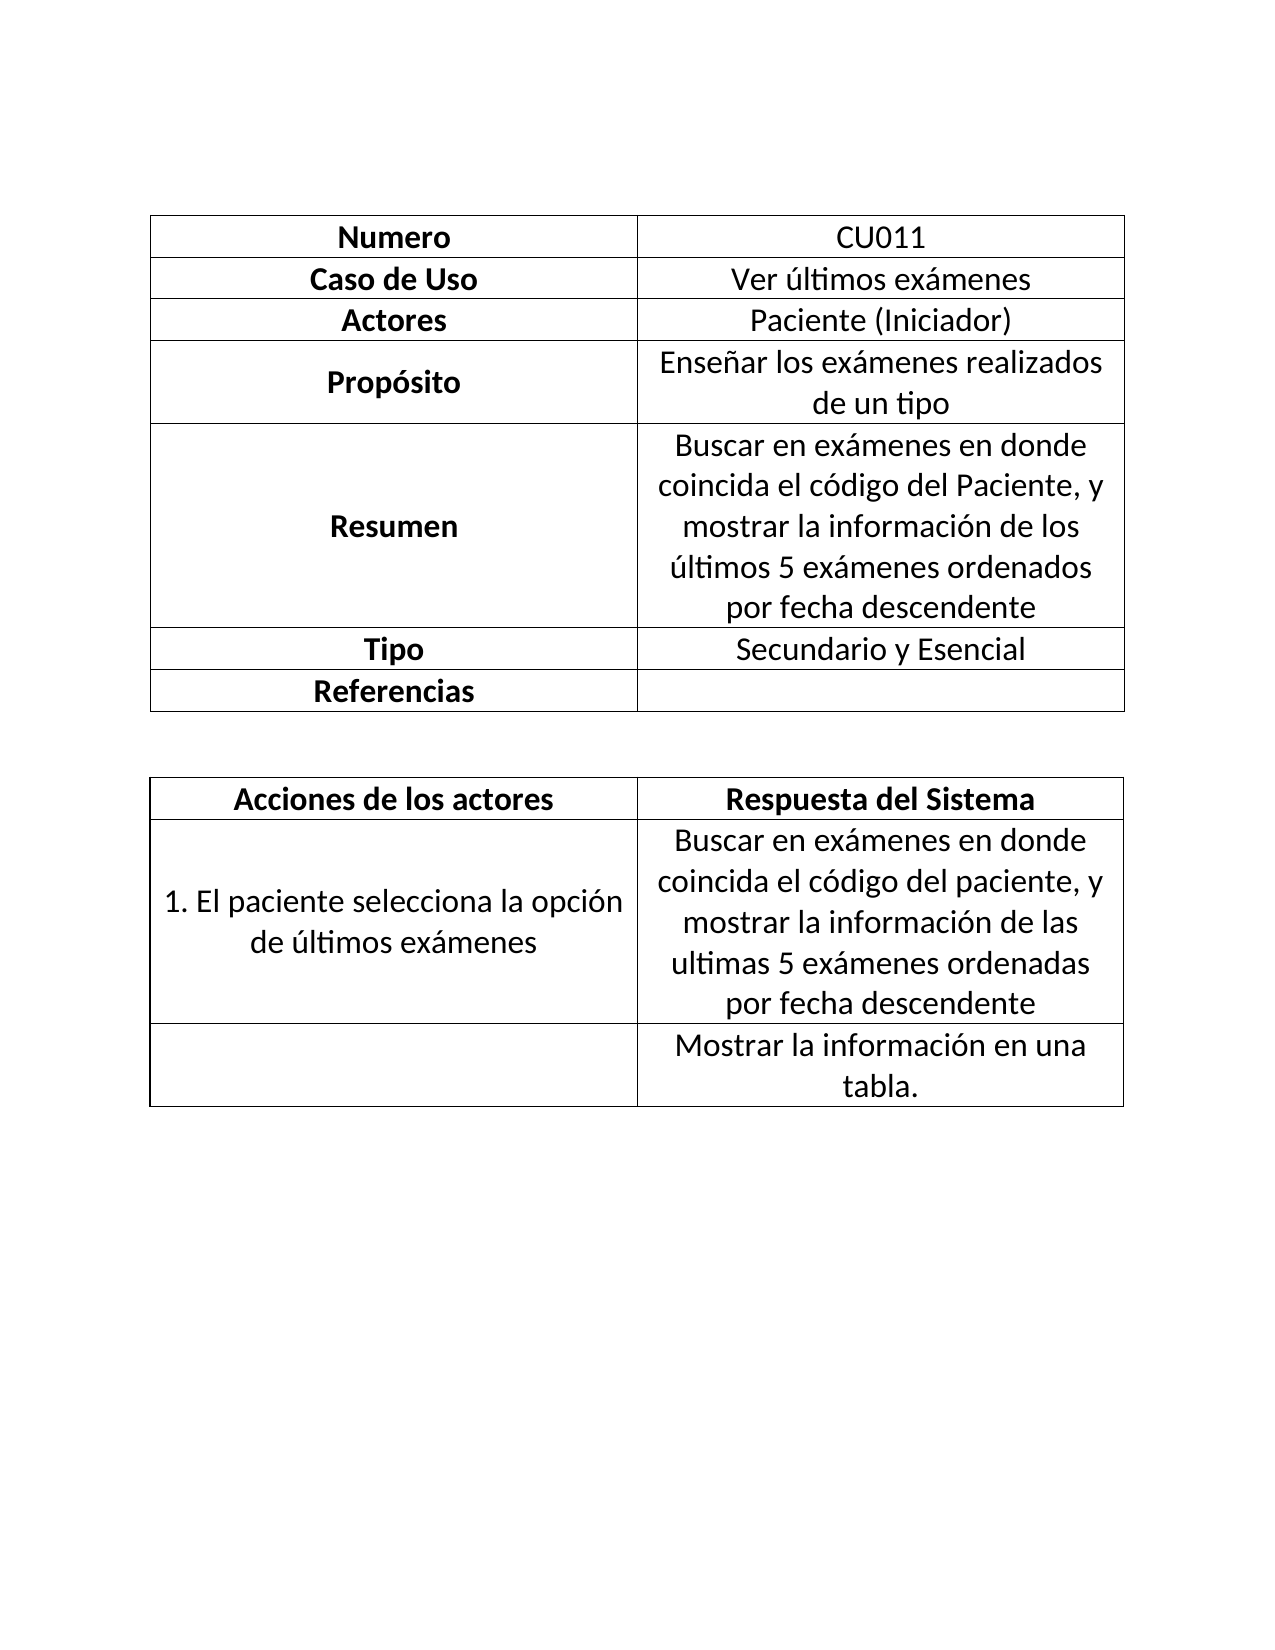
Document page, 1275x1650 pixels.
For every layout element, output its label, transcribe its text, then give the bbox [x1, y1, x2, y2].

table_cell Paciente (Iniciador) [638, 299, 1124, 340]
table_cell Ver últimos exámenes [638, 258, 1124, 298]
table_cell Propósito [151, 341, 637, 423]
table_cell Actores [151, 299, 637, 340]
table_header Numero [151, 216, 637, 257]
table_cell Enseñar los exámenes realizados de un tipo [638, 341, 1124, 423]
table_header CU011 [638, 216, 1124, 257]
table_cell Secundario y Esencial [638, 628, 1124, 669]
table_cell 1. El paciente selecciona la opción de últimos exámenes [151, 820, 637, 1023]
table_header Acciones de los actores [151, 778, 637, 818]
table_cell Caso de Uso [151, 258, 637, 298]
table_cell [151, 1024, 637, 1106]
table_header Respuesta del Sistema [638, 778, 1123, 818]
table_cell Buscar en exámenes en donde coincida el código del Paciente, y mostrar la información de los últimos 5 exámenes ordenados por fecha descendente [638, 424, 1124, 627]
table_cell Mostrar la información en una tabla. [638, 1024, 1123, 1106]
table_cell Tipo [151, 628, 637, 669]
table_cell [638, 670, 1124, 711]
table_cell Referencias [151, 670, 637, 711]
table_cell Buscar en exámenes en donde coincida el código del paciente, y mostrar la información de las ultimas 5 exámenes ordenadas por fecha descendente [638, 820, 1123, 1023]
table_cell Resumen [151, 424, 637, 627]
